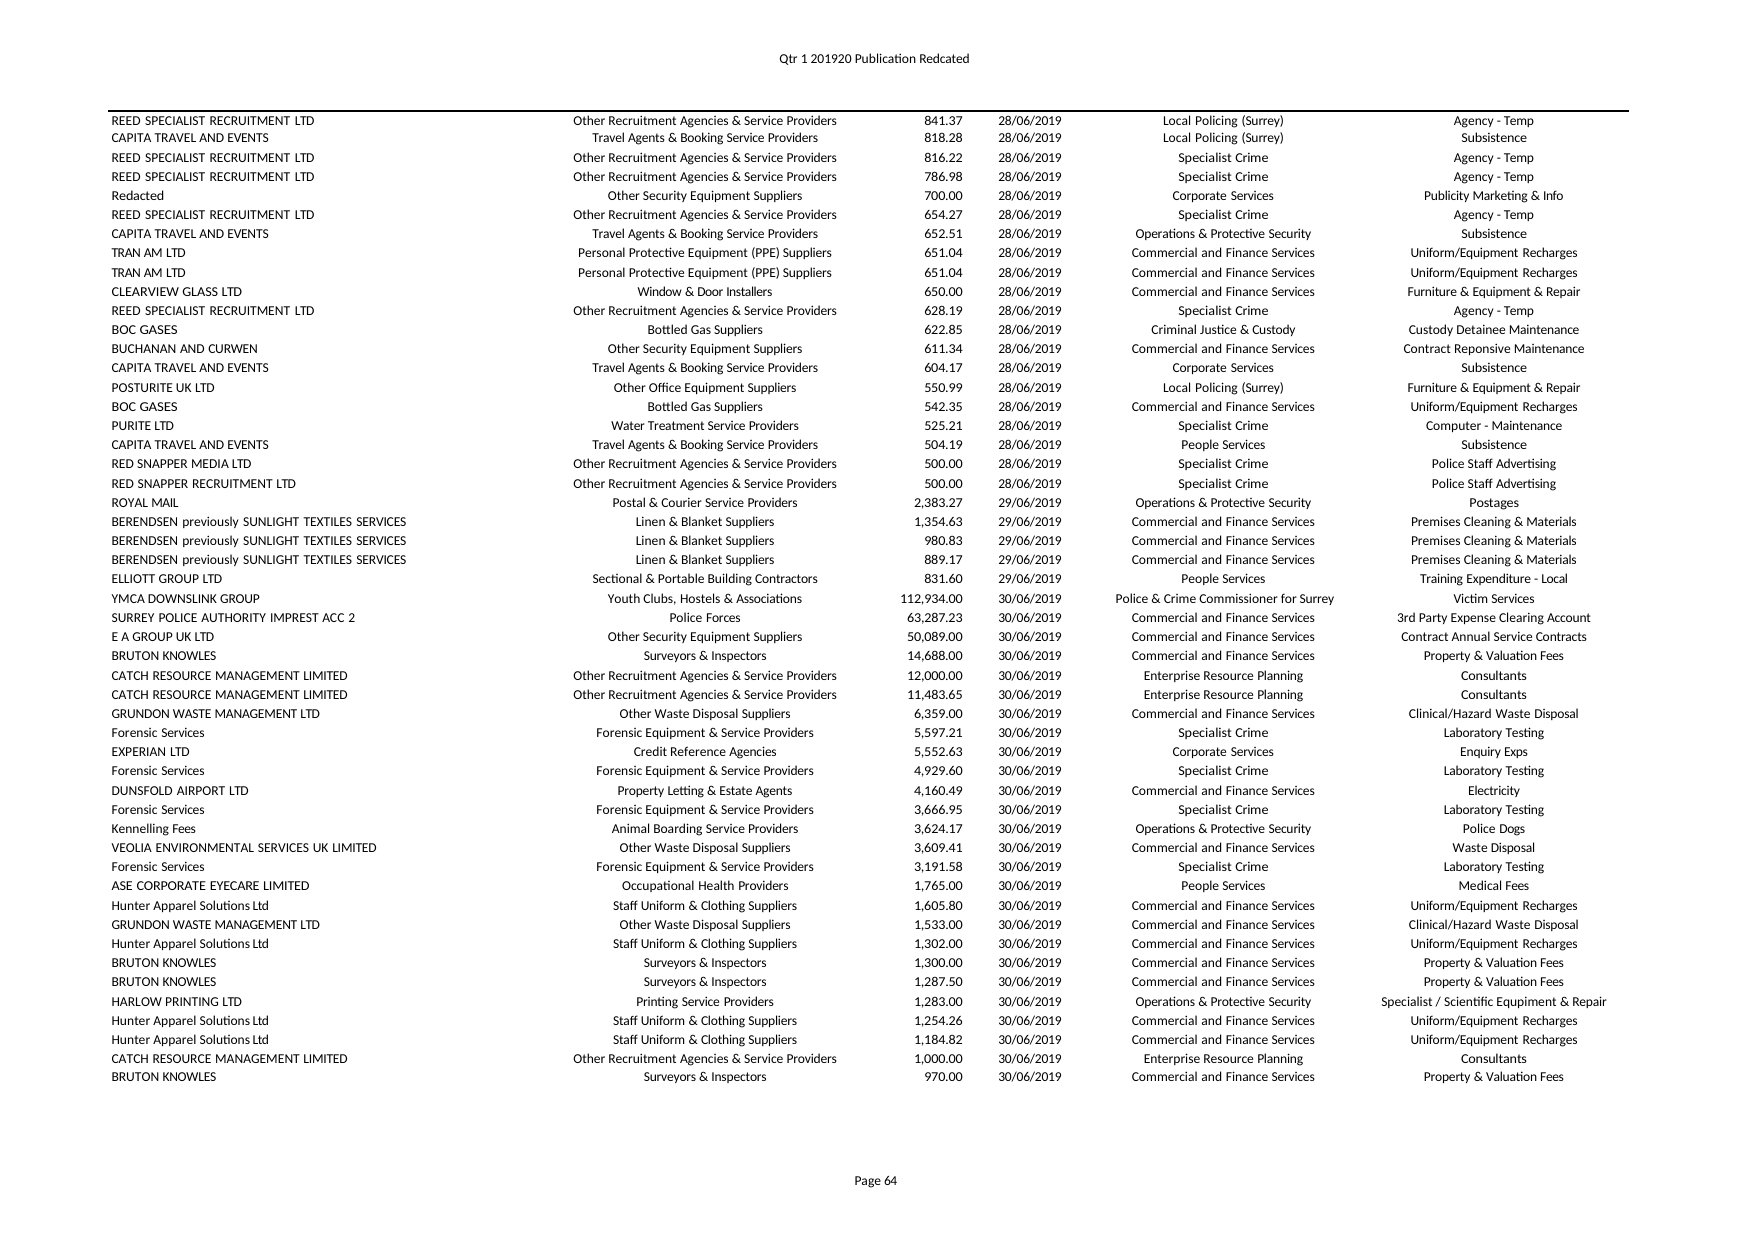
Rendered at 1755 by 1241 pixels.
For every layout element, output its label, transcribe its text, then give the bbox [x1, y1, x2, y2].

table_cell 1,184.82 [860, 1031, 969, 1050]
table_cell Staff Uniform & Clothing Suppliers [548, 896, 860, 915]
table_cell 28/06/2019 [969, 244, 1088, 263]
table_cell Travel Agents & Booking Service Providers [548, 225, 860, 244]
table_cell SURREY POLICE AUTHORITY IMPREST ACC 2 [108, 609, 547, 628]
table_cell 28/06/2019 [969, 359, 1088, 378]
table_cell RED SNAPPER MEDIA LTD [108, 455, 547, 474]
table_cell 30/06/2019 [969, 743, 1088, 762]
table_cell Bottled Gas Suppliers [548, 321, 860, 340]
table_cell TRAN AM LTD [108, 244, 547, 263]
table_cell Specialist Crime [1088, 302, 1359, 321]
table_cell Corporate Services [1088, 187, 1359, 206]
table_cell 30/06/2019 [969, 609, 1088, 628]
table_cell 30/06/2019 [969, 858, 1088, 877]
table_cell BOC GASES [108, 321, 547, 340]
table_cell 2,383.27 [860, 494, 969, 513]
table_cell 500.00 [860, 474, 969, 493]
table_cell 50,089.00 [860, 628, 969, 647]
table_cell Travel Agents & Booking Service Providers [548, 436, 860, 455]
table_cell YMCA DOWNSLINK GROUP [108, 589, 547, 608]
table_cell Linen & Blanket Suppliers [548, 532, 860, 551]
table_cell Commercial and Finance Services [1088, 609, 1359, 628]
table_cell 1,605.80 [860, 896, 969, 915]
table_cell 28/06/2019 [969, 206, 1088, 225]
table_cell Water Treatment Service Providers [548, 417, 860, 436]
table_cell Hunter Apparel Solutions Ltd [108, 935, 547, 954]
table_cell CAPITA TRAVEL AND EVENTS [108, 225, 547, 244]
table_cell Subsistence [1359, 225, 1629, 244]
table_cell 30/06/2019 [969, 935, 1088, 954]
table_cell Other Recruitment Agencies & Service Providers [548, 168, 860, 187]
table_cell Uniform/Equipment Recharges [1359, 244, 1629, 263]
table_cell Uniform/Equipment Recharges [1359, 398, 1629, 417]
table_cell Commercial and Finance Services [1088, 839, 1359, 858]
table_cell Commercial and Finance Services [1088, 781, 1359, 800]
table_cell Hunter Apparel Solutions Ltd [108, 1031, 547, 1050]
table_cell Local Policing (Surrey) [1088, 378, 1359, 397]
table_cell Subsistence [1359, 359, 1629, 378]
table_cell 5,597.21 [860, 724, 969, 743]
table_cell Local Policing (Surrey) [1088, 112, 1359, 129]
table_cell People Services [1088, 877, 1359, 896]
table_cell Specialist Crime [1088, 858, 1359, 877]
table_cell Commercial and Finance Services [1088, 340, 1359, 359]
table_cell 28/06/2019 [969, 417, 1088, 436]
table_cell GRUNDON WASTE MANAGEMENT LTD [108, 915, 547, 934]
table_cell Hunter Apparel Solutions Ltd [108, 896, 547, 915]
table_cell Custody Detainee Maintenance [1359, 321, 1629, 340]
table_cell Operations & Protective Security [1088, 494, 1359, 513]
table_cell 28/06/2019 [969, 340, 1088, 359]
table_cell 28/06/2019 [969, 321, 1088, 340]
table_cell Corporate Services [1088, 743, 1359, 762]
table_cell Other Recruitment Agencies & Service Providers [548, 148, 860, 167]
table_cell Other Recruitment Agencies & Service Providers [548, 455, 860, 474]
table_cell 28/06/2019 [969, 378, 1088, 397]
table_cell 622.85 [860, 321, 969, 340]
table_cell Surveyors & Inspectors [548, 647, 860, 666]
table_cell Furniture & Equipment & Repair [1359, 378, 1629, 397]
table_cell Surveyors & Inspectors [548, 954, 860, 973]
table_cell Specialist Crime [1088, 417, 1359, 436]
table_cell Hunter Apparel Solutions Ltd [108, 1011, 547, 1031]
table_cell Staff Uniform & Clothing Suppliers [548, 1031, 860, 1050]
table_cell 786.98 [860, 168, 969, 187]
table_cell 30/06/2019 [969, 705, 1088, 724]
table_cell 30/06/2019 [969, 839, 1088, 858]
table_cell Police Forces [548, 609, 860, 628]
table_cell Postages [1359, 494, 1629, 513]
table_cell 651.04 [860, 263, 969, 282]
table_cell Other Recruitment Agencies & Service Providers [548, 206, 860, 225]
table_cell Credit Reference Agencies [548, 743, 860, 762]
table_cell 28/06/2019 [969, 263, 1088, 282]
table_cell GRUNDON WASTE MANAGEMENT LTD [108, 705, 547, 724]
table_cell 30/06/2019 [969, 628, 1088, 647]
table_cell Commercial and Finance Services [1088, 551, 1359, 570]
table_cell 970.00 [860, 1069, 969, 1087]
table_cell 550.99 [860, 378, 969, 397]
table_cell Clinical/Hazard Waste Disposal [1359, 915, 1629, 934]
table_cell 4,929.60 [860, 762, 969, 781]
table_cell Forensic Services [108, 724, 547, 743]
table_cell 1,533.00 [860, 915, 969, 934]
table_cell 818.28 [860, 129, 969, 148]
table_cell Occupational Health Providers [548, 877, 860, 896]
table_cell People Services [1088, 570, 1359, 589]
table_cell Uniform/Equipment Recharges [1359, 263, 1629, 282]
table_cell Other Waste Disposal Suppliers [548, 705, 860, 724]
table_cell Furniture & Equipment & Repair [1359, 283, 1629, 302]
table_cell Sectional & Portable Building Contractors [548, 570, 860, 589]
table_cell 30/06/2019 [969, 896, 1088, 915]
table_cell Forensic Services [108, 762, 547, 781]
table_cell ASE CORPORATE EYECARE LIMITED [108, 877, 547, 896]
table_cell Uniform/Equipment Recharges [1359, 935, 1629, 954]
table_cell 500.00 [860, 455, 969, 474]
table_cell CATCH RESOURCE MANAGEMENT LIMITED [108, 685, 547, 704]
table_cell 30/06/2019 [969, 915, 1088, 934]
table_cell 654.27 [860, 206, 969, 225]
table_cell 28/06/2019 [969, 129, 1088, 148]
table_cell 1,765.00 [860, 877, 969, 896]
table_cell 1,283.00 [860, 992, 969, 1011]
table_cell Postal & Courier Service Providers [548, 494, 860, 513]
table_cell Agency - Temp [1359, 168, 1629, 187]
table_cell EXPERIAN LTD [108, 743, 547, 762]
table_cell 30/06/2019 [969, 800, 1088, 819]
table_cell 30/06/2019 [969, 1050, 1088, 1069]
table_cell Specialist Crime [1088, 800, 1359, 819]
table_cell Contract Annual Service Contracts [1359, 628, 1629, 647]
table_cell Commercial and Finance Services [1088, 283, 1359, 302]
table_cell Window & Door Installers [548, 283, 860, 302]
table_cell REED SPECIALIST RECRUITMENT LTD [108, 112, 547, 129]
table_cell Enquiry Exps [1359, 743, 1629, 762]
table_cell Operations & Protective Security [1088, 992, 1359, 1011]
table_cell Other Waste Disposal Suppliers [548, 915, 860, 934]
table_cell Training Expenditure - Local [1359, 570, 1629, 589]
table_cell Computer - Maintenance [1359, 417, 1629, 436]
table_cell Criminal Justice & Custody [1088, 321, 1359, 340]
table_cell Other Recruitment Agencies & Service Providers [548, 685, 860, 704]
table_cell 30/06/2019 [969, 973, 1088, 992]
table_cell Property Letting & Estate Agents [548, 781, 860, 800]
table_cell 30/06/2019 [969, 877, 1088, 896]
table_cell Local Policing (Surrey) [1088, 129, 1359, 148]
table_cell 30/06/2019 [969, 820, 1088, 839]
table_cell Printing Service Providers [548, 992, 860, 1011]
table_cell 3,666.95 [860, 800, 969, 819]
table_cell Commercial and Finance Services [1088, 954, 1359, 973]
table_cell 28/06/2019 [969, 225, 1088, 244]
table_cell REED SPECIALIST RECRUITMENT LTD [108, 302, 547, 321]
table_cell BRUTON KNOWLES [108, 647, 547, 666]
table_cell 29/06/2019 [969, 532, 1088, 551]
table_cell Other Recruitment Agencies & Service Providers [548, 666, 860, 685]
table_cell E A GROUP UK LTD [108, 628, 547, 647]
table_cell Staff Uniform & Clothing Suppliers [548, 1011, 860, 1031]
table_cell 5,552.63 [860, 743, 969, 762]
table_cell Agency - Temp [1359, 206, 1629, 225]
table_cell Forensic Equipment & Service Providers [548, 724, 860, 743]
table_cell Uniform/Equipment Recharges [1359, 1011, 1629, 1031]
table_cell 29/06/2019 [969, 570, 1088, 589]
table_cell Other Recruitment Agencies & Service Providers [548, 474, 860, 493]
table_cell Subsistence [1359, 129, 1629, 148]
table_cell 29/06/2019 [969, 494, 1088, 513]
table_cell Police Staff Advertising [1359, 455, 1629, 474]
table_cell 30/06/2019 [969, 724, 1088, 743]
table_cell 604.17 [860, 359, 969, 378]
table_cell Commercial and Finance Services [1088, 1011, 1359, 1031]
table_cell Uniform/Equipment Recharges [1359, 1031, 1629, 1050]
table_cell 30/06/2019 [969, 1069, 1088, 1087]
table_cell Commercial and Finance Services [1088, 647, 1359, 666]
table_cell BRUTON KNOWLES [108, 1069, 547, 1087]
table_cell REED SPECIALIST RECRUITMENT LTD [108, 168, 547, 187]
table_cell Other Security Equipment Suppliers [548, 340, 860, 359]
table_cell Specialist Crime [1088, 724, 1359, 743]
table_cell VEOLIA ENVIRONMENTAL SERVICES UK LIMITED [108, 839, 547, 858]
table_cell Operations & Protective Security [1088, 225, 1359, 244]
table_cell Youth Clubs, Hostels & Associations [548, 589, 860, 608]
table_cell 980.83 [860, 532, 969, 551]
table_cell 28/06/2019 [969, 168, 1088, 187]
table_cell Commercial and Finance Services [1088, 1069, 1359, 1087]
table_cell 11,483.65 [860, 685, 969, 704]
table_cell Other Recruitment Agencies & Service Providers [548, 112, 860, 129]
table_cell 841.37 [860, 112, 969, 129]
table_cell Laboratory Testing [1359, 762, 1629, 781]
table_cell 700.00 [860, 187, 969, 206]
table_cell 28/06/2019 [969, 436, 1088, 455]
table_cell 30/06/2019 [969, 1031, 1088, 1050]
table_cell Corporate Services [1088, 359, 1359, 378]
table_cell 652.51 [860, 225, 969, 244]
table_cell Other Security Equipment Suppliers [548, 187, 860, 206]
table_cell Victim Services [1359, 589, 1629, 608]
table_cell 29/06/2019 [969, 551, 1088, 570]
table_cell 651.04 [860, 244, 969, 263]
table_cell 4,160.49 [860, 781, 969, 800]
table_cell BERENDSEN previously SUNLIGHT TEXTILES SERVICES [108, 513, 547, 532]
table_cell Specialist / Scientific Equpiment & Repair [1359, 992, 1629, 1011]
table_cell 6,359.00 [860, 705, 969, 724]
table_cell Police Staff Advertising [1359, 474, 1629, 493]
table_cell Bottled Gas Suppliers [548, 398, 860, 417]
table_cell 28/06/2019 [969, 112, 1088, 129]
table_cell 1,300.00 [860, 954, 969, 973]
table_cell HARLOW PRINTING LTD [108, 992, 547, 1011]
table_cell 12,000.00 [860, 666, 969, 685]
table_cell Redacted [108, 187, 547, 206]
table_cell Personal Protective Equipment (PPE) Suppliers [548, 244, 860, 263]
table_cell Subsistence [1359, 436, 1629, 455]
table_cell 816.22 [860, 148, 969, 167]
table_cell Commercial and Finance Services [1088, 263, 1359, 282]
table_cell 28/06/2019 [969, 455, 1088, 474]
table_cell Laboratory Testing [1359, 724, 1629, 743]
table_cell Agency - Temp [1359, 112, 1629, 129]
table_cell 30/06/2019 [969, 781, 1088, 800]
table_cell 889.17 [860, 551, 969, 570]
table_cell 28/06/2019 [969, 302, 1088, 321]
table_cell Electricity [1359, 781, 1629, 800]
table_cell Other Recruitment Agencies & Service Providers [548, 302, 860, 321]
table_cell Animal Boarding Service Providers [548, 820, 860, 839]
table_cell Staff Uniform & Clothing Suppliers [548, 935, 860, 954]
table_cell Enterprise Resource Planning [1088, 1050, 1359, 1069]
table_cell Commercial and Finance Services [1088, 915, 1359, 934]
table_cell CATCH RESOURCE MANAGEMENT LIMITED [108, 1050, 547, 1069]
table_cell Premises Cleaning & Materials [1359, 513, 1629, 532]
table_cell Other Office Equipment Suppliers [548, 378, 860, 397]
table_cell Forensic Equipment & Service Providers [548, 762, 860, 781]
table_cell Commercial and Finance Services [1088, 244, 1359, 263]
table_cell 504.19 [860, 436, 969, 455]
table_cell Specialist Crime [1088, 168, 1359, 187]
table_cell 3,624.17 [860, 820, 969, 839]
table_cell CLEARVIEW GLASS LTD [108, 283, 547, 302]
table_cell 30/06/2019 [969, 647, 1088, 666]
table_cell 611.34 [860, 340, 969, 359]
table_cell Agency - Temp [1359, 302, 1629, 321]
table_cell Surveyors & Inspectors [548, 1069, 860, 1087]
table_cell Premises Cleaning & Materials [1359, 532, 1629, 551]
table_cell CAPITA TRAVEL AND EVENTS [108, 359, 547, 378]
table_cell Other Waste Disposal Suppliers [548, 839, 860, 858]
table_cell TRAN AM LTD [108, 263, 547, 282]
table_cell BOC GASES [108, 398, 547, 417]
table_cell Contract Reponsive Maintenance [1359, 340, 1629, 359]
table_cell 628.19 [860, 302, 969, 321]
table_cell 29/06/2019 [969, 513, 1088, 532]
table_cell Commercial and Finance Services [1088, 532, 1359, 551]
table_cell 525.21 [860, 417, 969, 436]
table_cell Kennelling Fees [108, 820, 547, 839]
table_cell Consultants [1359, 666, 1629, 685]
table_cell RED SNAPPER RECRUITMENT LTD [108, 474, 547, 493]
table_cell ELLIOTT GROUP LTD [108, 570, 547, 589]
table_cell 30/06/2019 [969, 762, 1088, 781]
table_cell 1,254.26 [860, 1011, 969, 1031]
table_cell Other Recruitment Agencies & Service Providers [548, 1050, 860, 1069]
table_cell Clinical/Hazard Waste Disposal [1359, 705, 1629, 724]
table_cell BRUTON KNOWLES [108, 954, 547, 973]
table_cell Consultants [1359, 685, 1629, 704]
table_cell BERENDSEN previously SUNLIGHT TEXTILES SERVICES [108, 551, 547, 570]
table_cell Forensic Services [108, 858, 547, 877]
table_cell Commercial and Finance Services [1088, 973, 1359, 992]
table_cell Commercial and Finance Services [1088, 896, 1359, 915]
table_cell Police & Crime Commissioner for Surrey [1088, 589, 1359, 608]
table_cell Premises Cleaning & Materials [1359, 551, 1629, 570]
table_cell Enterprise Resource Planning [1088, 666, 1359, 685]
table_cell Other Security Equipment Suppliers [548, 628, 860, 647]
table_cell Property & Valuation Fees [1359, 647, 1629, 666]
table_cell Commercial and Finance Services [1088, 628, 1359, 647]
table_cell CAPITA TRAVEL AND EVENTS [108, 436, 547, 455]
table_cell 14,688.00 [860, 647, 969, 666]
table_cell Operations & Protective Security [1088, 820, 1359, 839]
table_cell Commercial and Finance Services [1088, 1031, 1359, 1050]
table_cell 30/06/2019 [969, 992, 1088, 1011]
table_cell REED SPECIALIST RECRUITMENT LTD [108, 206, 547, 225]
table_cell REED SPECIALIST RECRUITMENT LTD [108, 148, 547, 167]
table_cell 28/06/2019 [969, 148, 1088, 167]
table_cell 30/06/2019 [969, 685, 1088, 704]
table_cell POSTURITE UK LTD [108, 378, 547, 397]
table_cell People Services [1088, 436, 1359, 455]
table_cell 28/06/2019 [969, 283, 1088, 302]
table_cell 28/06/2019 [969, 474, 1088, 493]
table_cell 650.00 [860, 283, 969, 302]
table_cell 542.35 [860, 398, 969, 417]
table_cell Linen & Blanket Suppliers [548, 551, 860, 570]
table_cell Linen & Blanket Suppliers [548, 513, 860, 532]
table_cell 1,302.00 [860, 935, 969, 954]
table_cell Forensic Equipment & Service Providers [548, 858, 860, 877]
table_cell Specialist Crime [1088, 148, 1359, 167]
table_cell BERENDSEN previously SUNLIGHT TEXTILES SERVICES [108, 532, 547, 551]
table_cell PURITE LTD [108, 417, 547, 436]
table_cell Consultants [1359, 1050, 1629, 1069]
table_cell 30/06/2019 [969, 666, 1088, 685]
table_cell BRUTON KNOWLES [108, 973, 547, 992]
table_cell 30/06/2019 [969, 589, 1088, 608]
table_cell Specialist Crime [1088, 474, 1359, 493]
table_cell Surveyors & Inspectors [548, 973, 860, 992]
table_cell Commercial and Finance Services [1088, 398, 1359, 417]
table_cell Forensic Services [108, 800, 547, 819]
table_cell CATCH RESOURCE MANAGEMENT LIMITED [108, 666, 547, 685]
table_cell 3,609.41 [860, 839, 969, 858]
table_cell Commercial and Finance Services [1088, 935, 1359, 954]
table_cell 1,287.50 [860, 973, 969, 992]
table_cell Waste Disposal [1359, 839, 1629, 858]
table_cell 28/06/2019 [969, 398, 1088, 417]
table_cell Publicity Marketing & Info [1359, 187, 1629, 206]
table_cell Police Dogs [1359, 820, 1629, 839]
table_cell Agency - Temp [1359, 148, 1629, 167]
table_cell Property & Valuation Fees [1359, 954, 1629, 973]
table_cell BUCHANAN AND CURWEN [108, 340, 547, 359]
table_cell Forensic Equipment & Service Providers [548, 800, 860, 819]
table_cell Specialist Crime [1088, 455, 1359, 474]
table_cell Travel Agents & Booking Service Providers [548, 129, 860, 148]
table_cell 831.60 [860, 570, 969, 589]
table_cell 30/06/2019 [969, 1011, 1088, 1031]
table_cell 3,191.58 [860, 858, 969, 877]
table_cell 1,000.00 [860, 1050, 969, 1069]
table_cell Uniform/Equipment Recharges [1359, 896, 1629, 915]
table_cell 1,354.63 [860, 513, 969, 532]
table_cell Travel Agents & Booking Service Providers [548, 359, 860, 378]
table_cell Laboratory Testing [1359, 800, 1629, 819]
table_cell DUNSFOLD AIRPORT LTD [108, 781, 547, 800]
table_cell Property & Valuation Fees [1359, 1069, 1629, 1087]
table_cell 63,287.23 [860, 609, 969, 628]
table_cell Specialist Crime [1088, 762, 1359, 781]
table_cell Enterprise Resource Planning [1088, 685, 1359, 704]
table_cell CAPITA TRAVEL AND EVENTS [108, 129, 547, 148]
table_cell 3rd Party Expense Clearing Account [1359, 609, 1629, 628]
table_cell 112,934.00 [860, 589, 969, 608]
table_cell 30/06/2019 [969, 954, 1088, 973]
table_cell Commercial and Finance Services [1088, 705, 1359, 724]
table_cell Specialist Crime [1088, 206, 1359, 225]
table_cell Laboratory Testing [1359, 858, 1629, 877]
table_cell Commercial and Finance Services [1088, 513, 1359, 532]
table_cell Personal Protective Equipment (PPE) Suppliers [548, 263, 860, 282]
table_cell ROYAL MAIL [108, 494, 547, 513]
table_cell 28/06/2019 [969, 187, 1088, 206]
table_cell Property & Valuation Fees [1359, 973, 1629, 992]
table_cell Medical Fees [1359, 877, 1629, 896]
